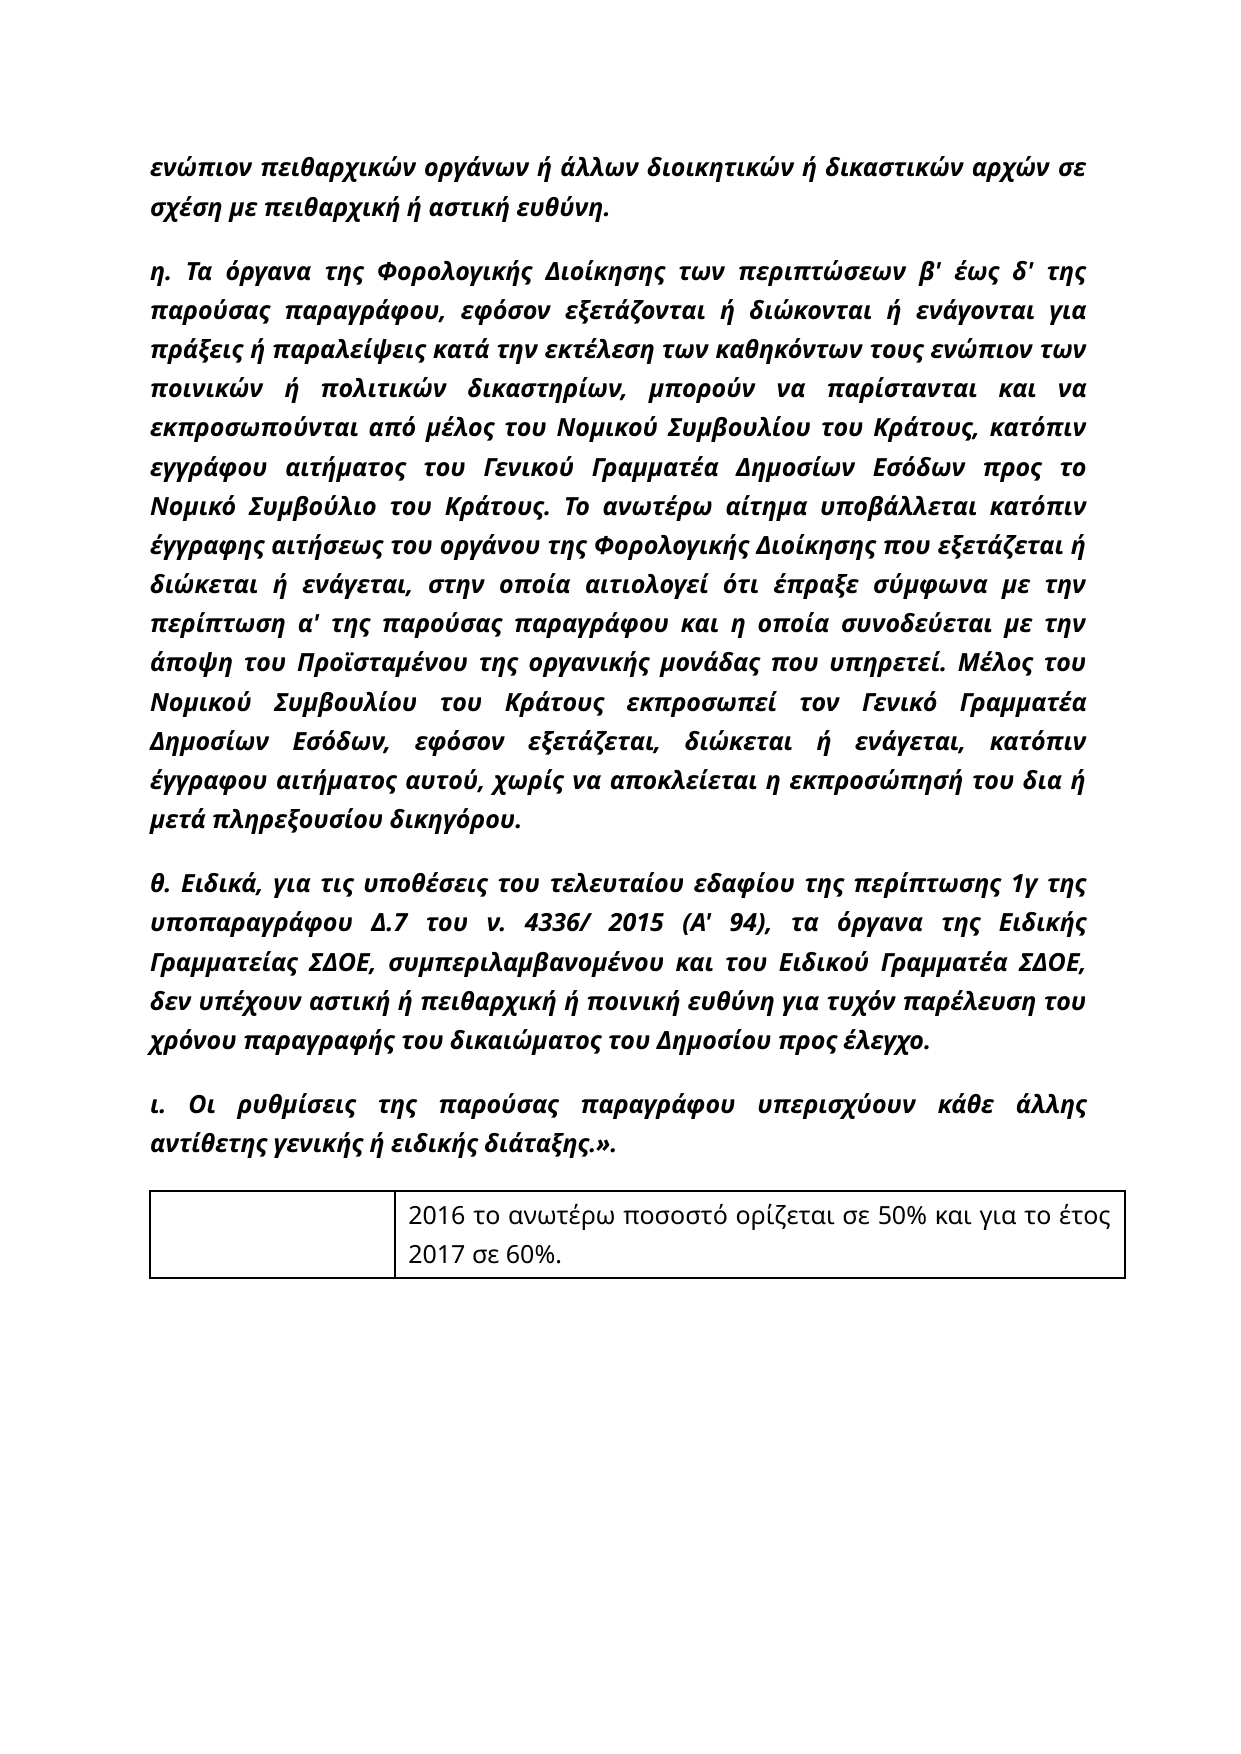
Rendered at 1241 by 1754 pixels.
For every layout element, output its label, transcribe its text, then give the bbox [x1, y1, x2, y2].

table_header [151, 1192, 394, 1277]
table_header 2016 το ανωτέρω ποσοστό ορίζεται σε 50% και για το έτος 2017 σε 60%. [396, 1192, 1124, 1277]
text ενώπιον πειθαρχικών οργάνων ή άλλων διοικητικών ή δικαστικών αρχών σε σχέση με πειθαρχική ή αστική ευθύνη. [150, 150, 1090, 223]
text ι. Οι ρυθμίσεις της παρούσας παραγράφου υπερισχύουν κάθε άλλης αντίθετης γενικής ή ειδικής διάταξης.». [150, 1087, 1090, 1160]
text η. Τα όργανα της Φορολογικής Διοίκησης των περιπτώσεων β' έως δ' της παρούσας παραγράφου, εφόσον εξετάζονται ή διώκονται ή ενάγονται για πράξεις ή παραλείψεις κατά την εκτέλεση των καθηκόντων τους ενώπιον των ποινικών ή πολιτικών δικαστηρίων, μπορούν να παρίστανται και να εκπροσωπούνται από μέλος του Νομικού Συμβουλίου του Κράτους, κατόπιν εγγράφου αιτήματος του Γενικού Γραμματέα Δημοσίων Εσόδων προς το Νομικό Συμβούλιο του Κράτους. Το ανωτέρω αίτημα υποβάλλεται κατόπιν έγγραφης αιτήσεως του οργάνου της Φορολογικής Διοίκησης που εξετάζεται ή διώκεται ή ενάγεται, στην οποία αιτιολογεί ότι έπραξε σύμφωνα με την περίπτωση α' της παρούσας παραγράφου και η οποία συνοδεύεται με την άποψη του Προϊσταμένου της οργανικής μονάδας που υπηρετεί. Μέλος του Νομικού Συμβουλίου του Κράτους εκπροσωπεί τον Γενικό Γραμματέα Δημοσίων Εσόδων, εφόσον εξετάζεται, διώκεται ή ενάγεται, κατόπιν έγγραφου αιτήματος αυτού, χωρίς να αποκλείεται η εκπροσώπησή του δια ή μετά πληρεξουσίου δικηγόρου. [150, 253, 1090, 836]
text θ. Ειδικά, για τις υποθέσεις του τελευταίου εδαφίου της περίπτωσης 1γ της υποπαραγράφου Δ.7 του ν. 4336/ 2015 (Α' 94), τα όργανα της Ειδικής Γραμματείας ΣΔΟΕ, συμπεριλαμβανομένου και του Ειδικού Γραμματέα ΣΔΟΕ, δεν υπέχουν αστική ή πειθαρχική ή ποινική ευθύνη για τυχόν παρέλευση του χρόνου παραγραφής του δικαιώματος του Δημοσίου προς έλεγχο. [150, 866, 1090, 1057]
